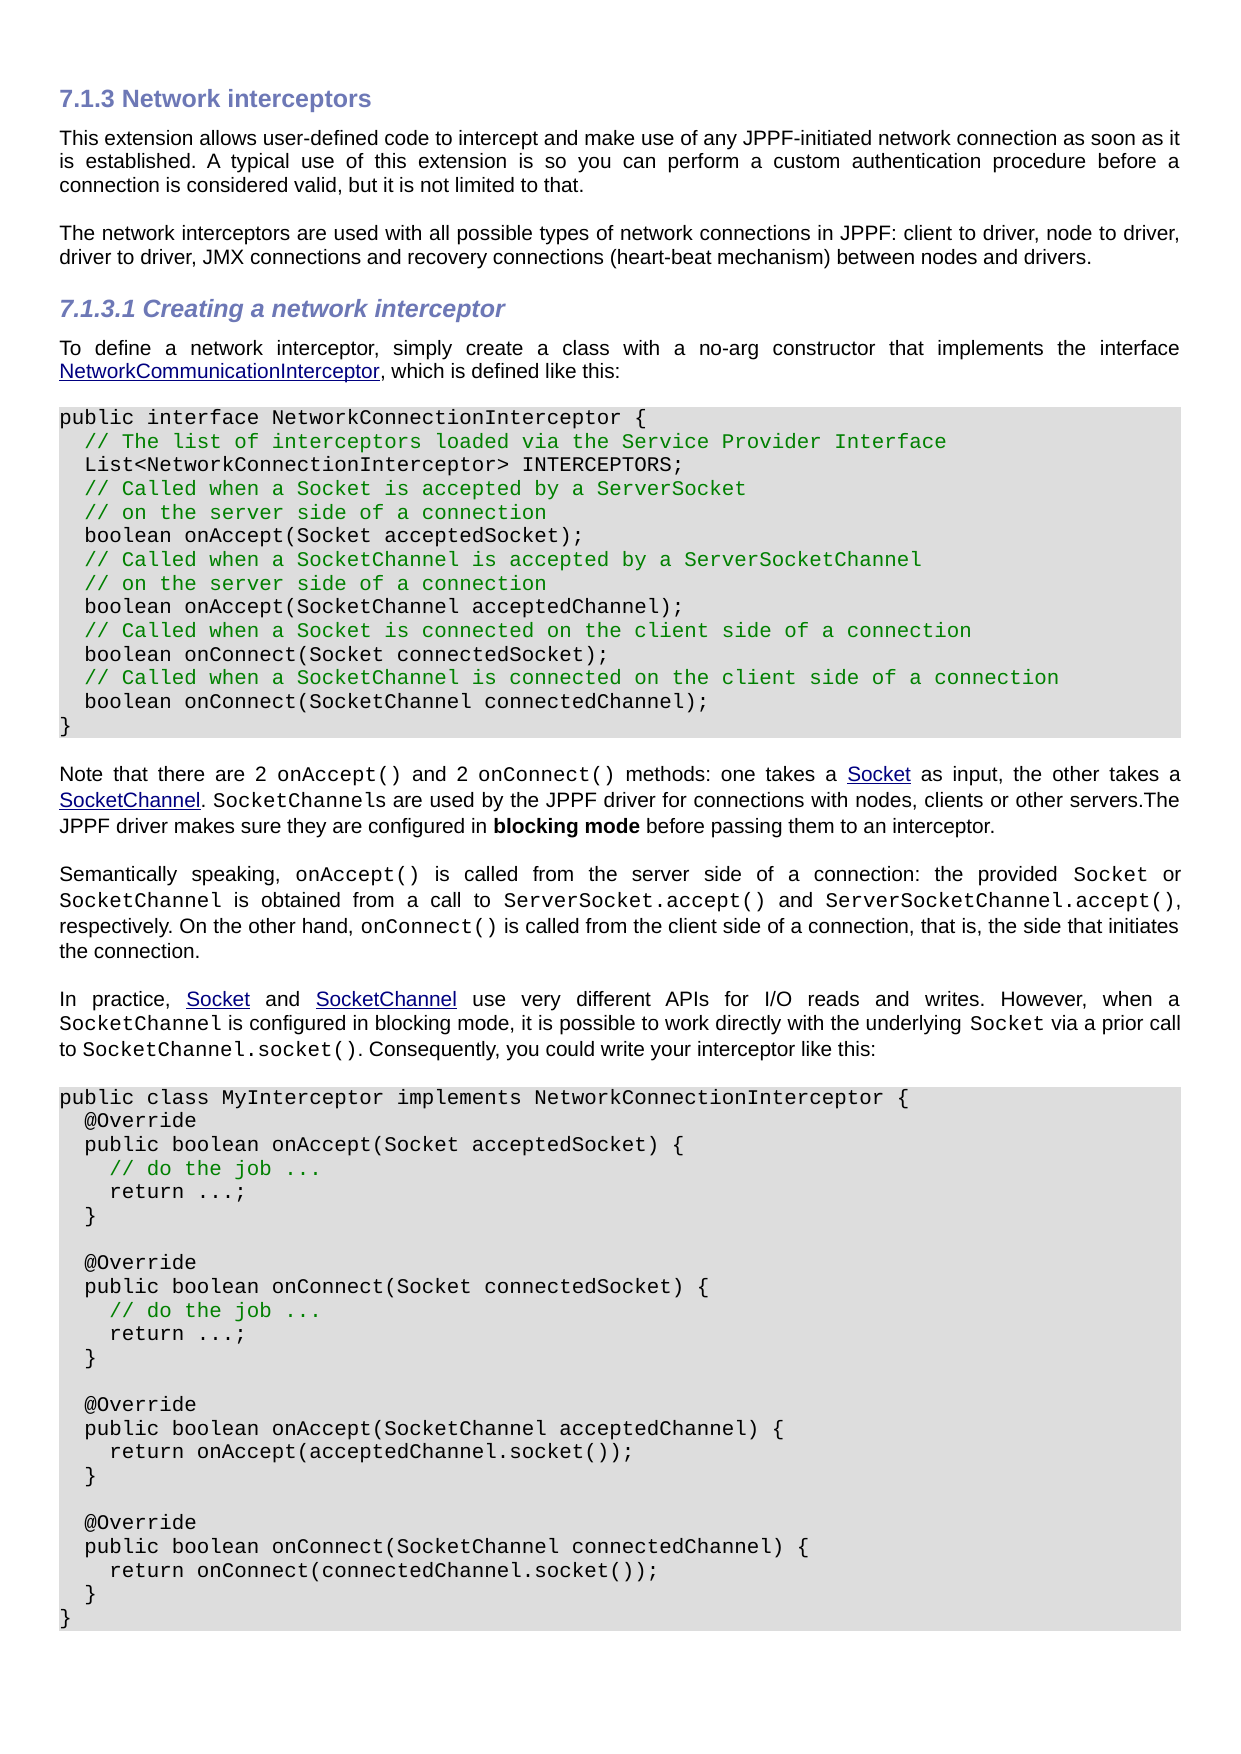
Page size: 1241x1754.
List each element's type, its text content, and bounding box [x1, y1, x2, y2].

text boolean onAccept(SocketChannel acceptedChannel); [59, 596, 1181, 620]
text public boolean onConnect(Socket connectedSocket) { [59, 1276, 1181, 1299]
text boolean onConnect(Socket connectedSocket); [59, 644, 1181, 667]
text @Override [59, 1110, 1181, 1134]
text // do the job ... [59, 1299, 1181, 1323]
text } [59, 714, 1181, 738]
text To define a network interceptor, simply create a class with a no-arg constructor that implements the interface NetworkCommunicationInterceptor, which is defined like this: [59, 335, 1181, 383]
text Note that there are 2 onAccept() and 2 onConnect() methods: one takes a Socket as input, the other takes a SocketChannel. SocketChannels are used by the JPPF driver for connections with nodes, clients or other servers.The JPPF driver makes sure they are configured in blocking mode before passing them to an interceptor. [59, 762, 1181, 838]
subtitle Creating a network interceptor [59, 294, 1181, 323]
text boolean onAccept(Socket acceptedSocket); [59, 525, 1181, 549]
text // Called when a Socket is accepted by a ServerSocket [59, 478, 1181, 502]
text // Called when a Socket is connected on the client side of a connection [59, 620, 1181, 644]
text public boolean onAccept(Socket acceptedSocket) { [59, 1134, 1181, 1158]
text } [59, 1607, 1181, 1631]
subtitle Network interceptors [59, 84, 1181, 113]
text // on the server side of a connection [59, 573, 1181, 596]
text @Override [59, 1512, 1181, 1536]
text // Called when a SocketChannel is accepted by a ServerSocketChannel [59, 549, 1181, 573]
text // do the job ... [59, 1158, 1181, 1181]
text List<NetworkConnectionInterceptor> INTERCEPTORS; [59, 454, 1181, 478]
text return ...; [59, 1323, 1181, 1347]
text return onAccept(acceptedChannel.socket()); [59, 1441, 1181, 1465]
text public boolean onAccept(SocketChannel acceptedChannel) { [59, 1418, 1181, 1441]
text public interface NetworkConnectionInterceptor { [59, 407, 1181, 431]
text In practice, Socket and SocketChannel use very different APIs for I/O reads and writes. However, when a SocketChannel is configured in blocking mode, it is possible to work directly with the underlying Socket via a prior call to SocketChannel.socket(). Consequently, you could write your interceptor like this: [59, 987, 1181, 1063]
text return ...; [59, 1181, 1181, 1205]
text } [59, 1583, 1181, 1607]
text @Override [59, 1252, 1181, 1276]
text // The list of interceptors loaded via the Service Provider Interface [59, 431, 1181, 454]
text } [59, 1465, 1181, 1489]
text public boolean onConnect(SocketChannel connectedChannel) { [59, 1536, 1181, 1560]
text // on the server side of a connection [59, 502, 1181, 525]
text } [59, 1205, 1181, 1229]
text return onConnect(connectedChannel.socket()); [59, 1560, 1181, 1583]
text Semantically speaking, onAccept() is called from the server side of a connection: the provided Socket or SocketChannel is obtained from a call to ServerSocket.accept() and ServerSocketChannel.accept(), respectively. On the other hand, onConnect() is called from the client side of a connection, that is, the side that initiates the connection. [59, 862, 1181, 963]
text The network interceptors are used with all possible types of network connections in JPPF: client to driver, node to driver, driver to driver, JMX connections and recovery connections (heart-beat mechanism) between nodes and drivers. [59, 221, 1181, 269]
text public class MyInterceptor implements NetworkConnectionInterceptor { [59, 1087, 1181, 1110]
text } [59, 1347, 1181, 1371]
text boolean onConnect(SocketChannel connectedChannel); [59, 691, 1181, 714]
text This extension allows user-defined code to intercept and make use of any JPPF-initiated network connection as soon as it is established. A typical use of this extension is so you can perform a custom authentication procedure before a connection is considered valid, but it is not limited to that. [59, 125, 1181, 197]
text // Called when a SocketChannel is connected on the client side of a connection [59, 667, 1181, 691]
text @Override [59, 1394, 1181, 1418]
